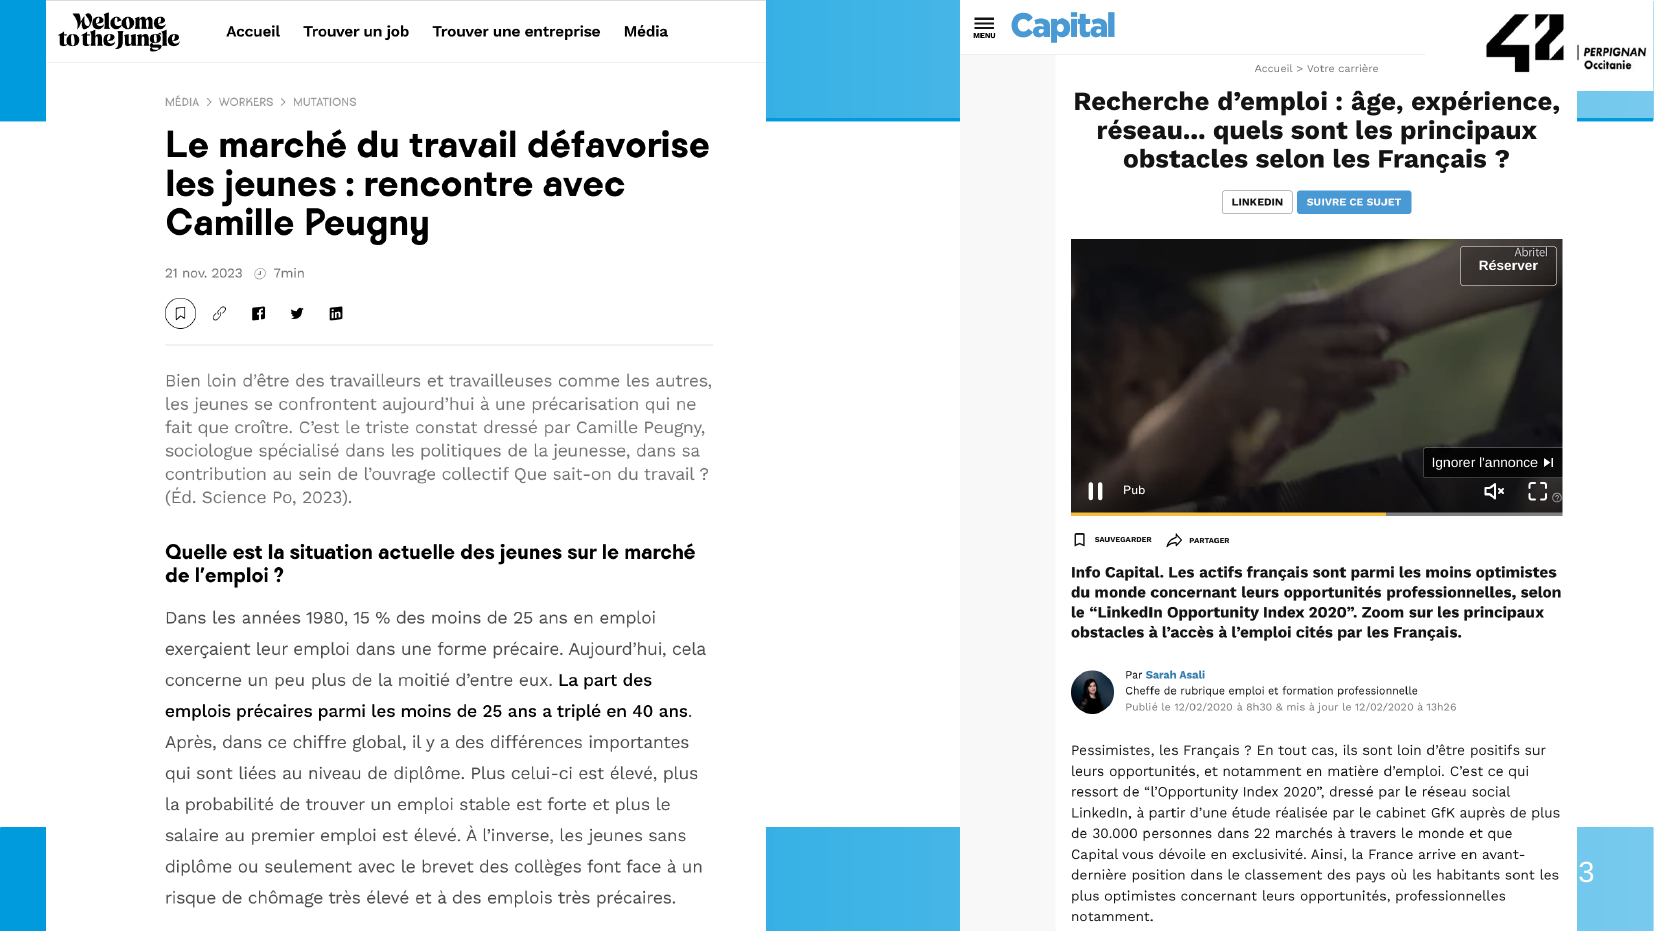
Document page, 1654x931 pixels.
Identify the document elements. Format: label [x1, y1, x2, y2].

picture [960, 0, 1654, 931]
picture [46, 0, 766, 931]
